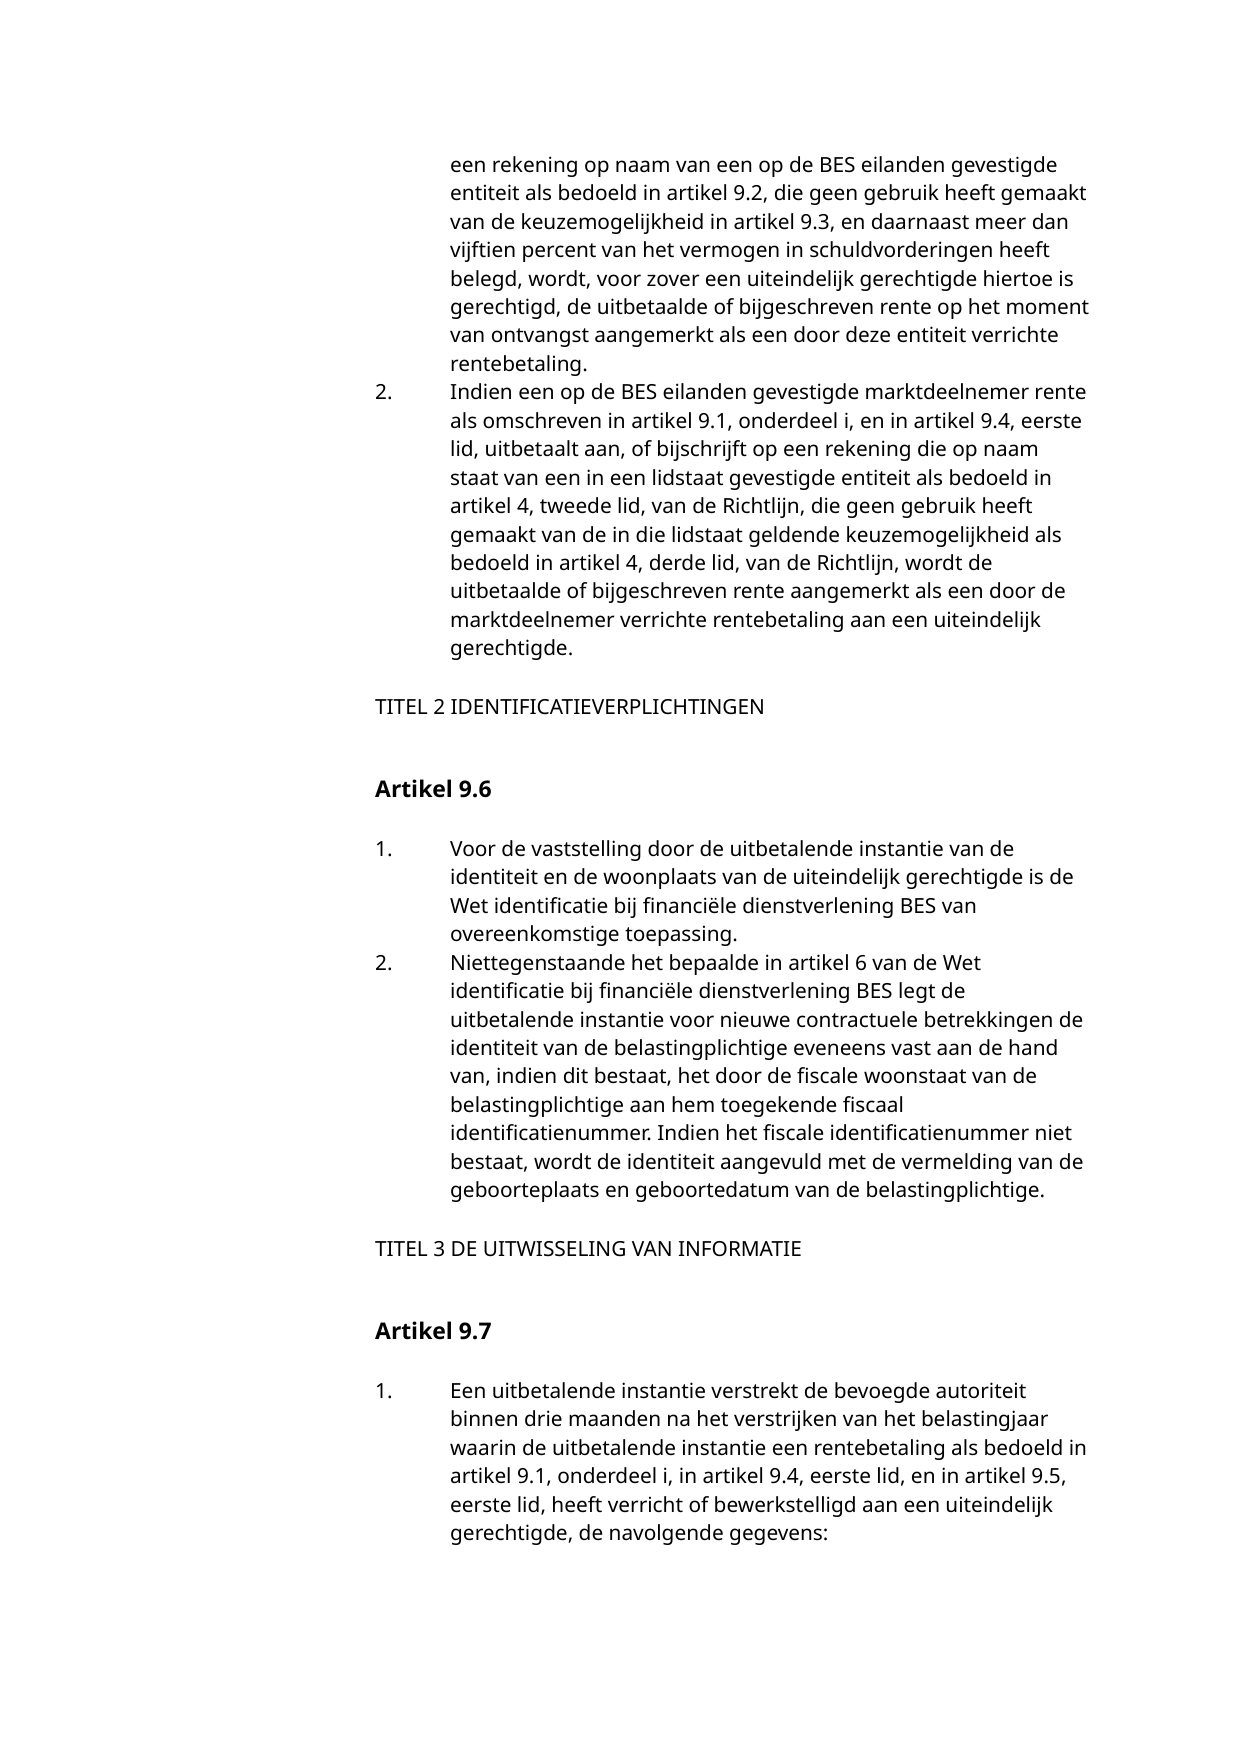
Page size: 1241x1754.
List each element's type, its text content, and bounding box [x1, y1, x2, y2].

subtitle Artikel 9.7 [375, 1315, 1090, 1346]
list Niettegenstaande het bepaalde in artikel 6 van de Wet identificatie bij financiële dienstverlening BES legt de uitbetalende instantie voor nieuwe contractuele betrekkingen de identiteit van de belastingplichtige eveneens vast aan de hand van, indien dit bestaat, het door de fiscale woonstaat van de belastingplichtige aan hem toegekende fiscaal identificatienummer. Indien het fiscale identificatienummer niet bestaat, wordt de identiteit aangevuld met de vermelding van de geboorteplaats en geboortedatum van de belastingplichtige. [375, 948, 1090, 1204]
subtitle Artikel 9.6 [375, 773, 1090, 804]
list Indien een op de BES eilanden gevestigde marktdeelnemer rente als omschreven in artikel 9.1, onderdeel i, en in artikel 9.4, eerste lid, uitbetaalt aan, of bijschrijft op een rekening die op naam staat van een in een lidstaat gevestigde entiteit als bedoeld in artikel 4, tweede lid, van de Richtlijn, die geen gebruik heeft gemaakt van de in die lidstaat geldende keuzemogelijkheid als bedoeld in artikel 4, derde lid, van de Richtlijn, wordt de uitbetaalde of bijgeschreven rente aangemerkt als een door de marktdeelnemer verrichte rentebetaling aan een uiteindelijk gerechtigde. [375, 377, 1090, 662]
list Een uitbetalende instantie verstrekt de bevoegde autoriteit binnen drie maanden na het verstrijken van het belastingjaar waarin de uitbetalende instantie een rentebetaling als bedoeld in artikel 9.1, onderdeel i, in artikel 9.4, eerste lid, en in artikel 9.5, eerste lid, heeft verricht of bewerkstelligd aan een uiteindelijk gerechtigde, de navolgende gegevens: [375, 1376, 1090, 1547]
list een rekening op naam van een op de BES eilanden gevestigde entiteit als bedoeld in artikel 9.2, die geen gebruik heeft gemaakt van de keuzemogelijkheid in artikel 9.3, en daarnaast meer dan vijftien percent van het vermogen in schuldvorderingen heeft belegd, wordt, voor zover een uiteindelijk gerechtigde hiertoe is gerechtigd, de uitbetaalde of bijgeschreven rente op het moment van ontvangst aangemerkt als een door deze entiteit verrichte rentebetaling. [375, 150, 1090, 377]
subtitle TITEL 2 IDENTIFICATIEVERPLICHTINGEN [375, 692, 1090, 720]
subtitle TITEL 3 DE UITWISSELING VAN INFORMATIE [375, 1234, 1090, 1262]
list Voor de vaststelling door de uitbetalende instantie van de identiteit en de woonplaats van de uiteindelijk gerechtigde is de Wet identificatie bij financiële dienstverlening BES van overeenkomstige toepassing. [375, 834, 1090, 948]
